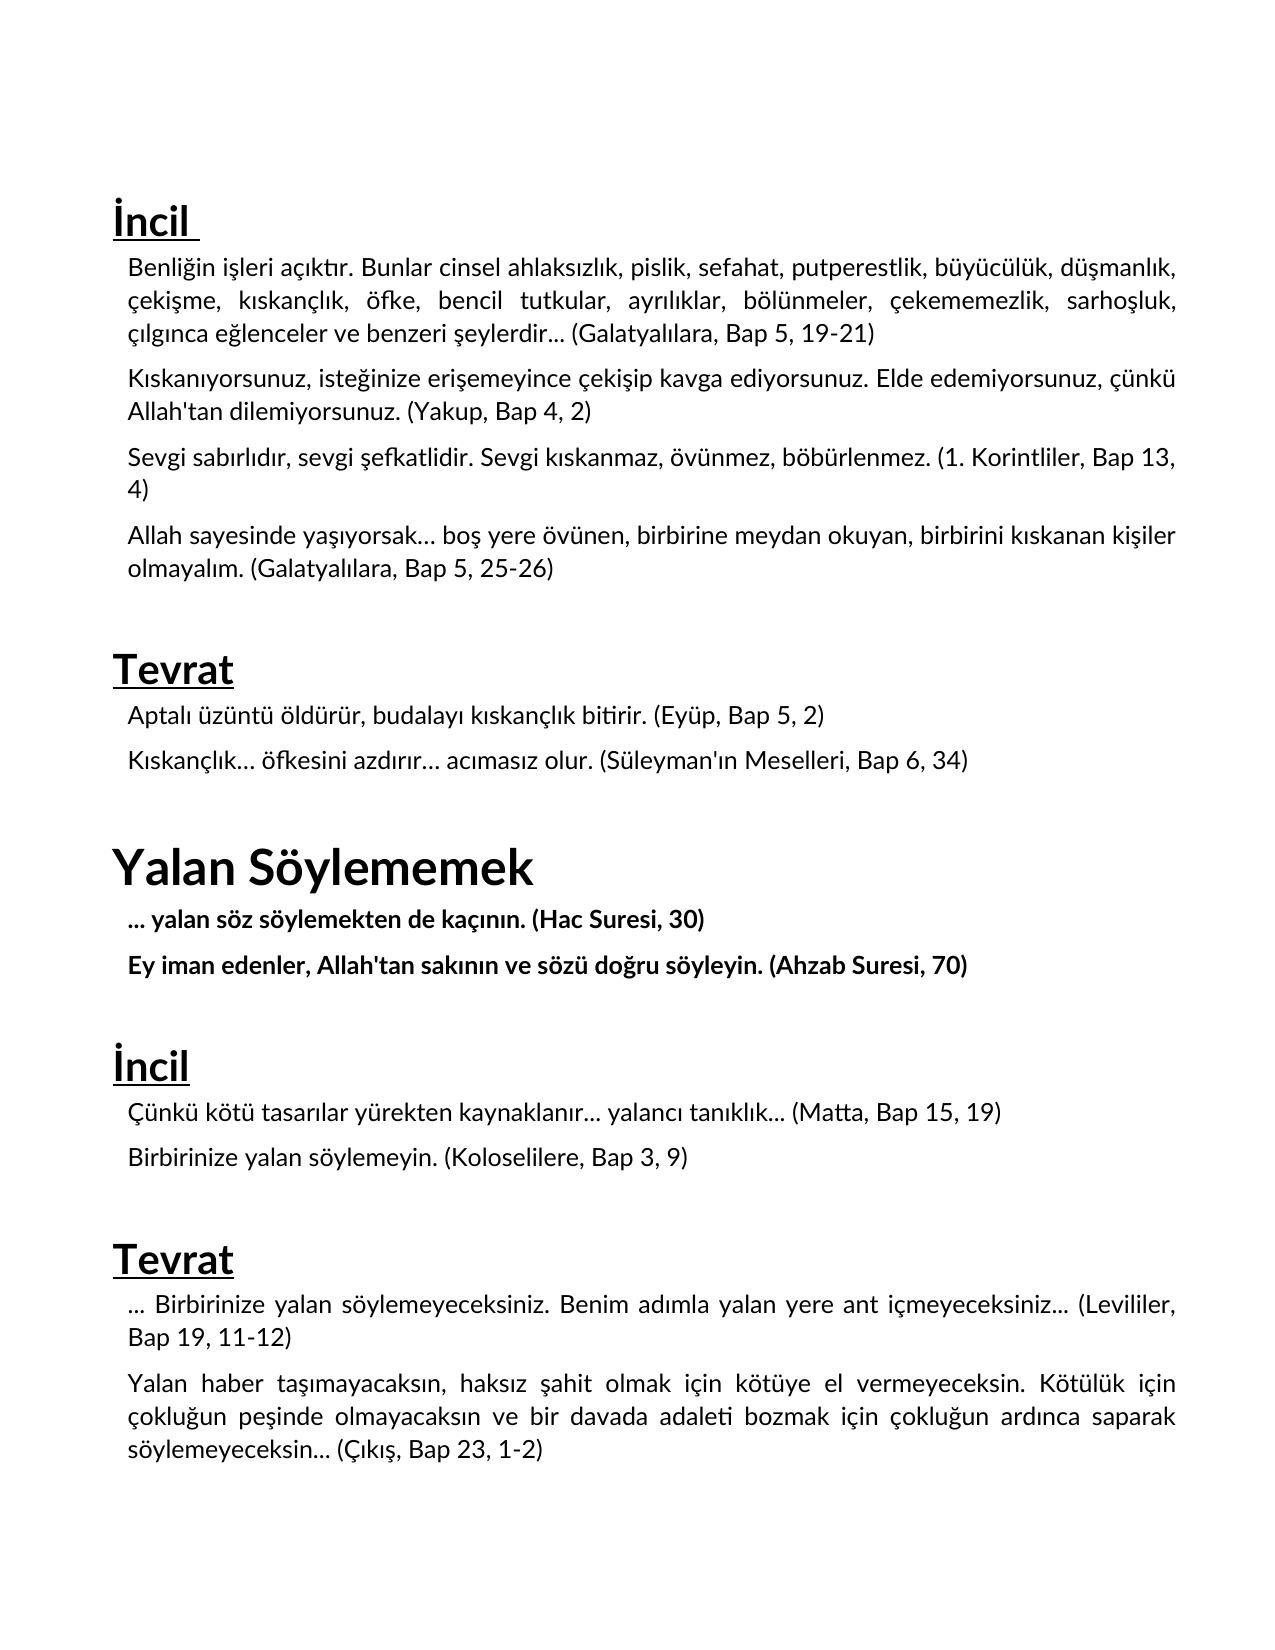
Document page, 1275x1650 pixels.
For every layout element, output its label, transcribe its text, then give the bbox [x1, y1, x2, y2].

subtitle Yalan Söylememek [112, 836, 1200, 896]
text ... Birbirinize yalan söylemeyeceksiniz. Benim adımla yalan yere ant içmeyeceksiniz... (Levililer, Bap 19, 11-12) [127, 1289, 1177, 1352]
text Yalan haber taşımayacaksın, haksız şahit olmak için kötüye el vermeyeceksin. Kötülük için çokluğun peşinde olmayacaksın ve bir davada adaleti bozmak için çokluğun ardınca saparak söylemeyeceksin... (Çıkış, Bap 23, 1-2) [127, 1367, 1177, 1463]
text Allah sayesinde yaşıyorsak… boş yere övünen, birbirine meydan okuyan, birbirini kıskanan kişiler olmayalım. (Galatyalılara, Bap 5, 25-26) [127, 519, 1177, 582]
text Aptalı üzüntü öldürür, budalayı kıskançlık bitirir. (Eyüp, Bap 5, 2) [127, 699, 1177, 729]
text Kıskanıyorsunuz, isteğinize erişemeyince çekişip kavga ediyorsunuz. Elde edemiyorsunuz, çünkü Allah'tan dilemiyorsunuz. (Yakup, Bap 4, 2) [127, 363, 1177, 426]
text Ey iman edenler, Allah'tan sakının ve sözü doğru söyleyin. (Ahzab Suresi, 70) [127, 949, 1177, 979]
text Çünkü kötü tasarılar yürekten kaynaklanır... yalancı tanıklık... (Matta, Bap 15, 19) [127, 1097, 1177, 1127]
text Benliğin işleri açıktır. Bunlar cinsel ahlaksızlık, pislik, sefahat, putperestlik, büyücülük, düşmanlık, çekişme, kıskançlık, öfke, bencil tutkular, ayrılıklar, bölünmeler, çekememezlik, sarhoşluk, çılgınca eğlenceler ve benzeri şeylerdir... (Galatyalılara, Bap 5, 19-21) [127, 252, 1177, 347]
subtitle İncil [112, 195, 1200, 245]
subtitle Tevrat [112, 1233, 1200, 1283]
subtitle Tevrat [112, 643, 1200, 693]
text Birbirinize yalan söylemeyin. (Koloselilere, Bap 3, 9) [127, 1142, 1177, 1172]
text ... yalan söz söylemekten de kaçının. (Hac Suresi, 30) [127, 904, 1177, 934]
text Sevgi sabırlıdır, sevgi şefkatlidir. Sevgi kıskanmaz, övünmez, böbürlenmez. (1. Korintliler, Bap 13, 4) [127, 441, 1177, 504]
subtitle İncil [112, 1040, 1200, 1090]
text Kıskançlık… öfkesini azdırır… acımasız olur. (Süleyman'ın Meselleri, Bap 6, 34) [127, 745, 1177, 775]
